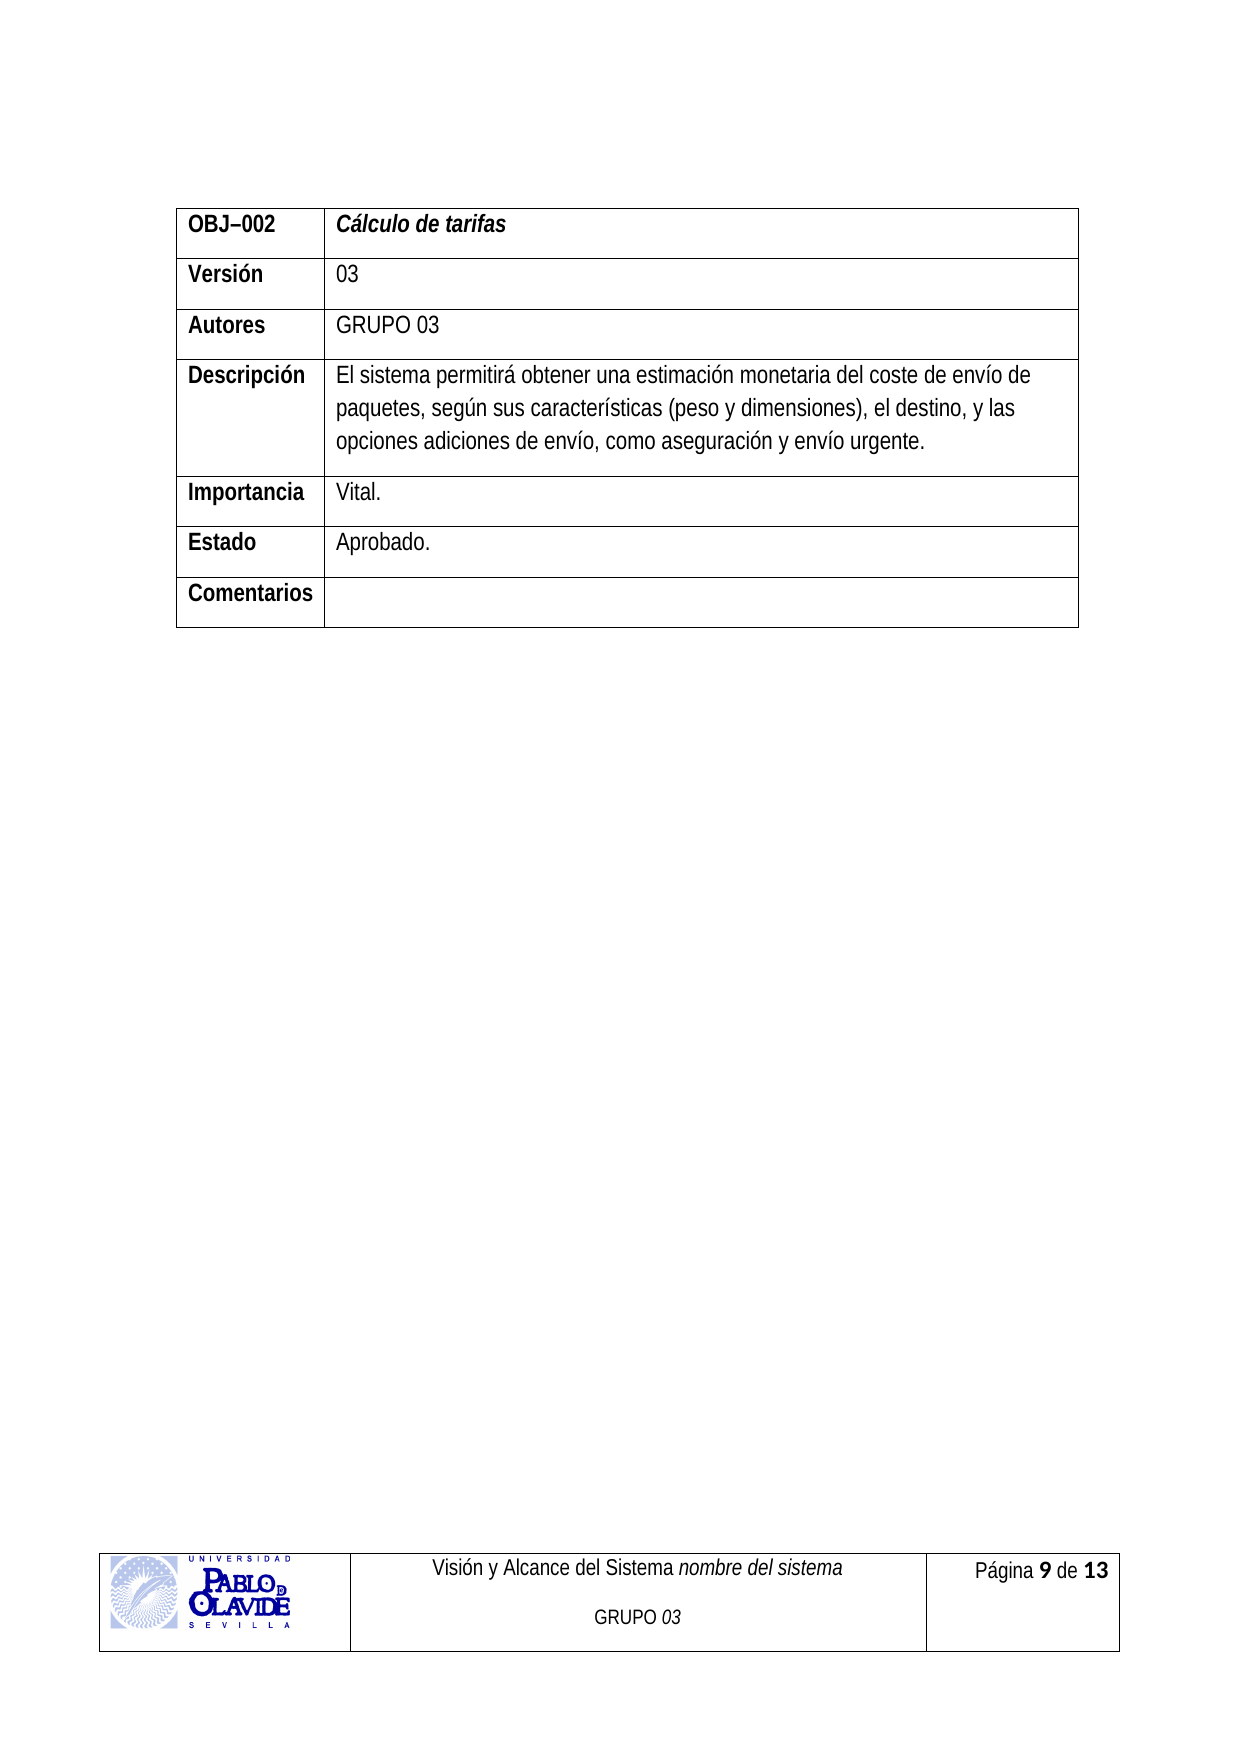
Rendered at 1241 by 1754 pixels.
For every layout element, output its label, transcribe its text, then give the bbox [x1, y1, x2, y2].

table_cell Estado [177, 527, 324, 577]
picture [110, 1554, 290, 1631]
table_cell GRUPO 03 [325, 310, 1078, 359]
table_cell Aprobado. [325, 527, 1078, 577]
table_cell 03 [325, 259, 1078, 309]
table_cell Comentarios [177, 578, 324, 627]
table_cell Versión [177, 259, 324, 309]
table_cell Vital. [325, 477, 1078, 526]
table_cell Descripción [177, 360, 324, 476]
table_cell Autores [177, 310, 324, 359]
table_header Cálculo de tarifas [325, 209, 1078, 258]
table_cell El sistema permitirá obtener una estimación monetaria del coste de envío de paquetes, según sus características (peso y dimensiones), el destino, y las opciones adiciones de envío, como aseguración y envío urgente. [325, 360, 1078, 476]
table_cell [325, 578, 1078, 627]
table_header OBJ–002 [177, 209, 324, 258]
table_cell Importancia [177, 477, 324, 526]
